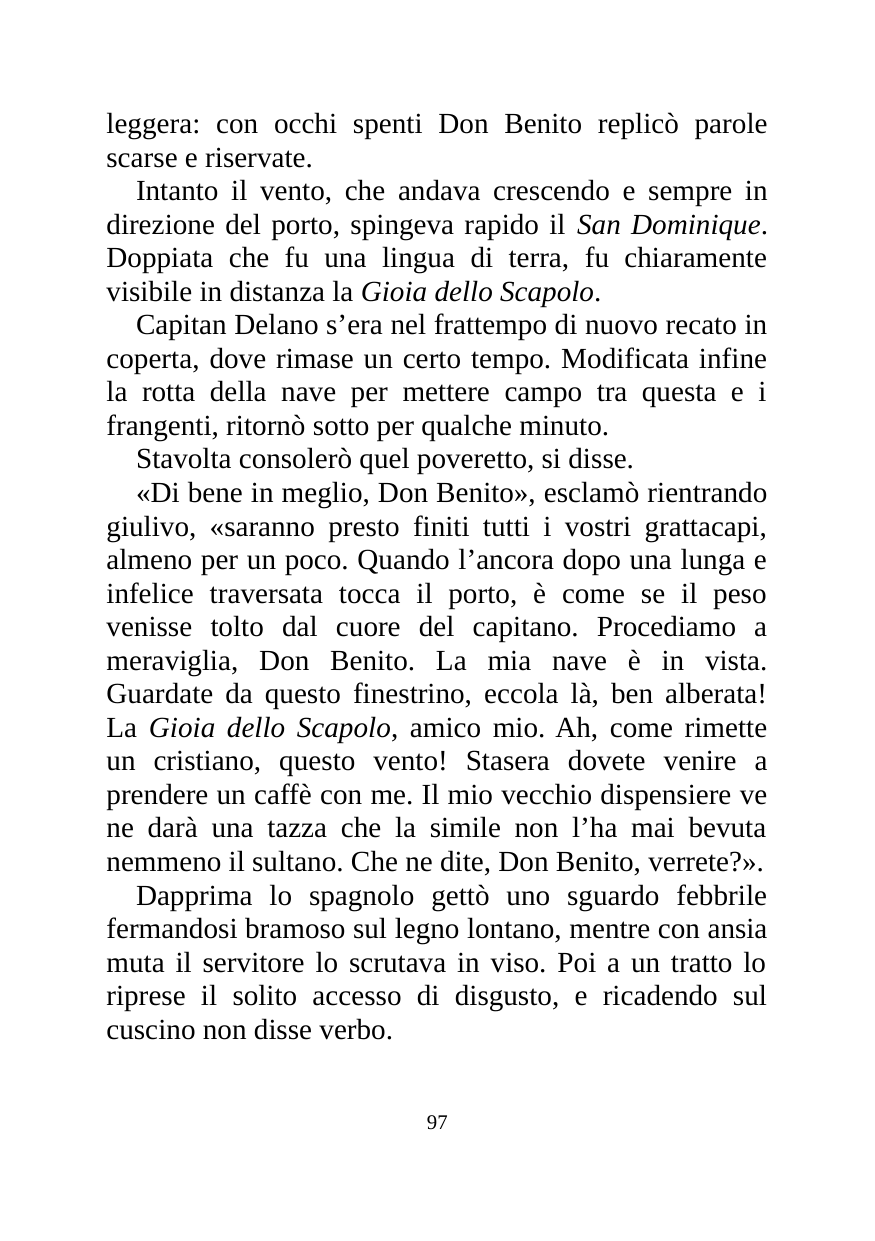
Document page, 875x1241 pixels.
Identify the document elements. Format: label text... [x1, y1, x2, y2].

text Stavolta consolerò quel poveretto, si disse. [106, 442, 768, 475]
text Intanto il vento, che andava crescendo e sempre in direzione del porto, spingeva rapido il San Dominique. Doppiata che fu una lingua di terra, fu chiaramente visibile in distanza la Gioia dello Scapolo. [106, 173, 768, 307]
text Capitan Delano s’era nel frattempo di nuovo recato in coperta, dove rimase un certo tempo. Modificata infine la rotta della nave per mettere campo tra questa e i frangenti, ritornò sotto per qualche minuto. [106, 307, 768, 442]
text Dapprima lo spagnolo gettò uno sguardo febbrile fermandosi bramoso sul legno lontano, mentre con ansia muta il servitore lo scrutava in viso. Poi a un tratto lo riprese il solito accesso di disgusto, e ricadendo sul cuscino non disse verbo. [106, 878, 768, 1045]
text leggera: con occhi spenti Don Benito replicò parole scarse e riservate. [106, 106, 768, 173]
text «Di bene in meglio, Don Benito», esclamò rientrando giulivo, «saranno presto finiti tutti i vostri grattacapi, almeno per un poco. Quando l’ancora dopo una lunga e infelice traversata tocca il porto, è come se il peso venisse tolto dal cuore del capitano. Procediamo a meraviglia, Don Benito. La mia nave è in vista. Guardate da questo finestrino, eccola là, ben alberata! La Gioia dello Scapolo, amico mio. Ah, come rimette un cristiano, questo vento! Stasera dovete venire a prendere un caffè con me. Il mio vecchio dispensiere ve ne darà una tazza che la simile non l’ha mai bevuta nemmeno il sultano. Che ne dite, Don Benito, verrete?». [106, 475, 768, 878]
